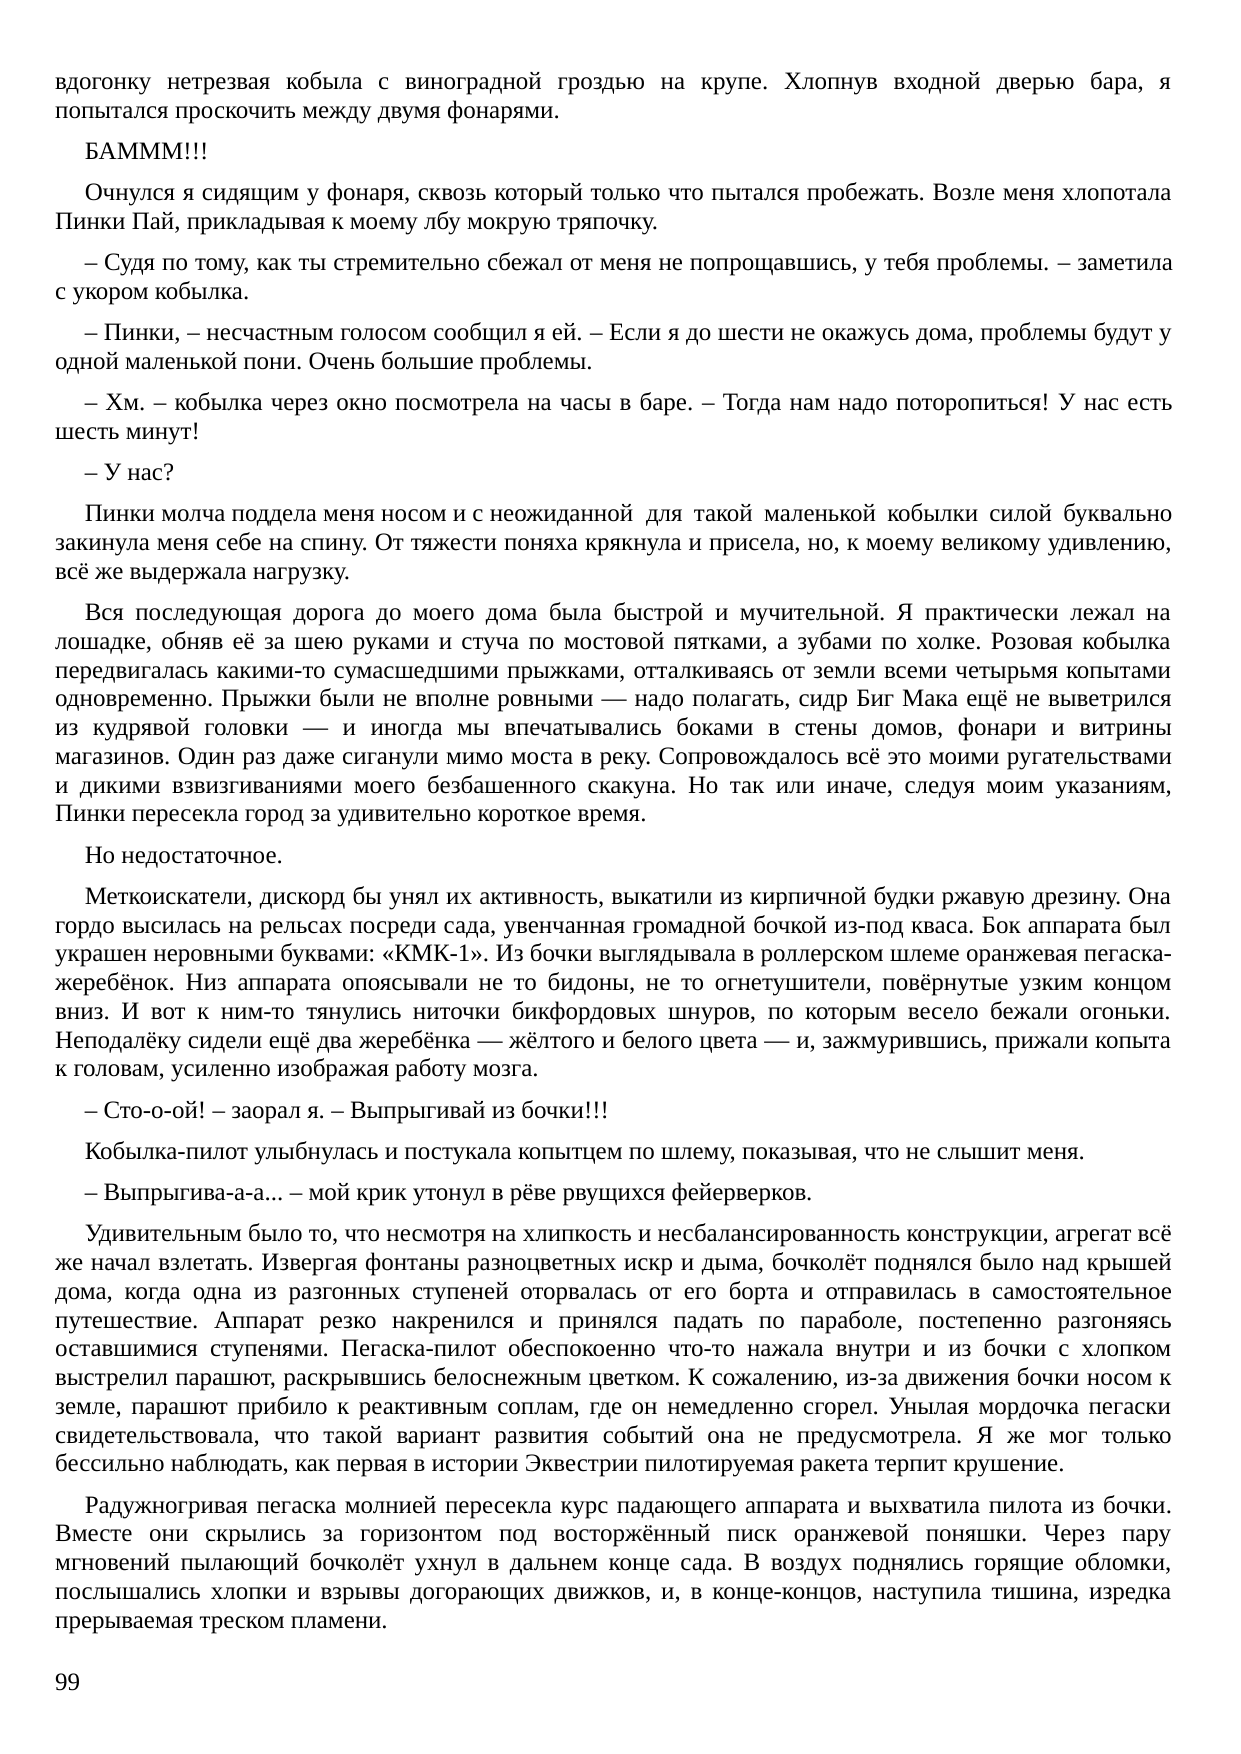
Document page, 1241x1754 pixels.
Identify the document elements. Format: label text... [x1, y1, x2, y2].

text БАМММ!!! [55, 136, 1173, 165]
text Меткоискатели, дискорд бы унял их активность, выкатили из кирпичной будки ржавую дрезину. Она гордо высилась на рельсах посреди сада, увенчанная громадной бочкой из-под кваса. Бок аппарата был украшен неровными буквами: «КМК-1». Из бочки выглядывала в роллерском шлеме оранжевая пегаска-жеребёнок. Низ аппарата опоясывали не то бидоны, не то огнетушители, повёрнутые узким концом вниз. И вот к ним-то тянулись ниточки бикфордовых шнуров, по которым весело бежали огоньки. Неподалёку сидели ещё два жеребёнка — жёлтого и белого цвета — и, зажмурившись, прижали копыта к головам, усиленно изображая работу мозга. [55, 881, 1173, 1082]
text – У нас? [55, 457, 1173, 486]
text Пинки молча поддела меня носом и с неожиданной для такой маленькой кобылки силой буквально закинула меня себе на спину. От тяжести поняха крякнула и присела, но, к моему великому удивлению, всё же выдержала нагрузку. [55, 498, 1173, 585]
text Кобылка-пилот улыбнулась и постукала копытцем по шлему, показывая, что не слышит меня. [55, 1136, 1173, 1165]
text вдогонку нетрезвая кобыла с виноградной гроздью на крупе. Хлопнув входной дверью бара, я попытался проскочить между двумя фонарями. [55, 66, 1173, 123]
text – Пинки, – несчастным голосом сообщил я ей. – Если я до шести не окажусь дома, проблемы будут у одной маленькой пони. Очень большие проблемы. [55, 317, 1173, 375]
text Очнулся я сидящим у фонаря, сквозь который только что пытался пробежать. Возле меня хлопотала Пинки Пай, прикладывая к моему лбу мокрую тряпочку. [55, 177, 1173, 235]
text – Судя по тому, как ты стремительно сбежал от меня не попрощавшись, у тебя проблемы. – заметила с укором кобылка. [55, 247, 1173, 305]
text – Сто-о-ой! – заорал я. – Выпрыгивай из бочки!!! [55, 1095, 1173, 1123]
text – Выпрыгива-а-а... – мой крик утонул в рёве рвущихся фейерверков. [55, 1177, 1173, 1206]
text Но недостаточное. [55, 840, 1173, 868]
text Удивительным было то, что несмотря на хлипкость и несбалансированность конструкции, агрегат всё же начал взлетать. Извергая фонтаны разноцветных искр и дыма, бочколёт поднялся было над крышей дома, когда одна из разгонных ступеней оторвалась от его борта и отправилась в самостоятельное путешествие. Аппарат резко накренился и принялся падать по параболе, постепенно разгоняясь оставшимися ступенями. Пегаска-пилот обеспокоенно что-то нажала внутри и из бочки с хлопком выстрелил парашют, раскрывшись белоснежным цветком. К сожалению, из-за движения бочки носом к земле, парашют прибило к реактивным соплам, где он немедленно сгорел. Унылая мордочка пегаски свидетельствовала, что такой вариант развития событий она не предусмотрела. Я же мог только бессильно наблюдать, как первая в истории Эквестрии пилотируемая ракета терпит крушение. [55, 1218, 1173, 1477]
text Вся последующая дорога до моего дома была быстрой и мучительной. Я практически лежал на лошадке, обняв её за шею руками и стуча по мостовой пятками, а зубами по холке. Розовая кобылка передвигалась какими-то сумасшедшими прыжками, отталкиваясь от земли всеми четырьмя копытами одновременно. Прыжки были не вполне ровными — надо полагать, сидр Биг Мака ещё не выветрился из кудрявой головки — и иногда мы впечатывались боками в стены домов, фонари и витрины магазинов. Один раз даже сиганули мимо моста в реку. Сопровождалось всё это моими ругательствами и дикими взвизгиваниями моего безбашенного скакуна. Но так или иначе, следуя моим указаниям, Пинки пересекла город за удивительно короткое время. [55, 597, 1173, 827]
text – Хм. – кобылка через окно посмотрела на часы в баре. – Тогда нам надо поторопиться! У нас есть шесть минут! [55, 387, 1173, 445]
text Радужногривая пегаска молнией пересекла курс падающего аппарата и выхватила пилота из бочки. Вместе они скрылись за горизонтом под восторжённый писк оранжевой поняшки. Через пару мгновений пылающий бочколёт ухнул в дальнем конце сада. В воздух поднялись горящие обломки, послышались хлопки и взрывы догорающих движков, и, в конце-концов, наступила тишина, изредка прерываемая треском пламени. [55, 1490, 1173, 1633]
